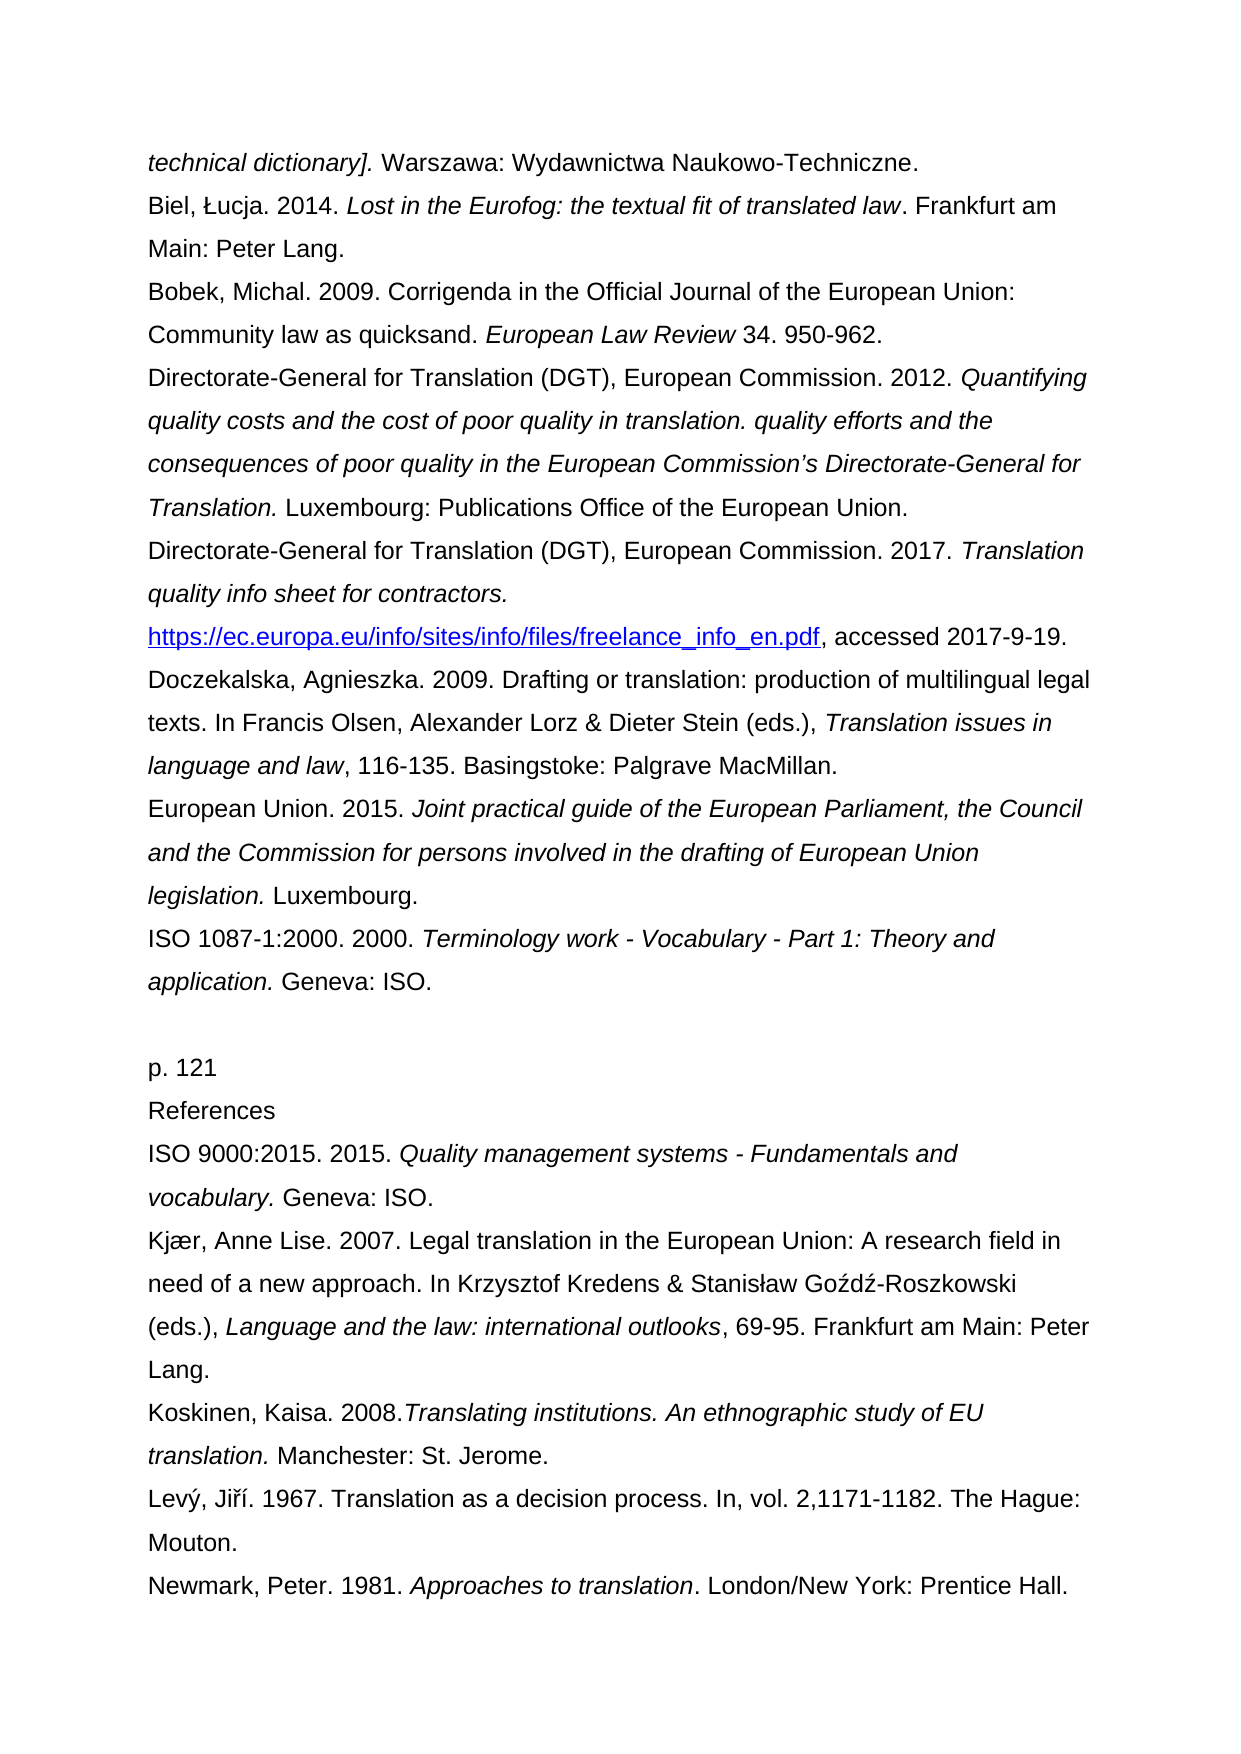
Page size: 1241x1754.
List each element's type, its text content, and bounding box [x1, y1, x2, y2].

text Newmark, Peter. 1981. Approaches to translation. London/New York: Prentice Hall. [148, 1571, 1093, 1599]
text ISO 9000:2015. 2015. Quality management systems - Fundamentals and vocabulary. Geneva: ISO. [148, 1139, 1093, 1211]
text Directorate-General for Translation (DGT), European Commission. 2012. Quantifying quality costs and the cost of poor quality in translation. quality efforts and the consequences of poor quality in the European Commission’s Directorate-General for Translation. Luxembourg: Publications Office of the European Union. [148, 363, 1093, 521]
text Bobek, Michal. 2009. Corrigenda in the Official Journal of the European Union: Community law as quicksand. European Law Review 34. 950-962. [148, 277, 1093, 349]
text European Union. 2015. Joint practical guide of the European Parliament, the Council and the Commission for persons involved in the drafting of European Union legislation. Luxembourg. [148, 794, 1093, 909]
text ISO 1087-1:2000. 2000. Terminology work - Vocabulary - Part 1: Theory and application. Geneva: ISO. [148, 924, 1093, 996]
text Levý, Jiří. 1967. Translation as a decision process. In, vol. 2,1171-1182. The Hague: Mouton. [148, 1484, 1093, 1556]
text Koskinen, Kaisa. 2008.Translating institutions. An ethnographic study of EU translation. Manchester: St. Jerome. [148, 1398, 1093, 1470]
text p. 121 [148, 1053, 1093, 1082]
text Directorate-General for Translation (DGT), European Commission. 2017. Translation quality info sheet for contractors. https://ec.europa.eu/info/sites/info/files/freelance_info_en.pdf, accessed 2017-9-19. [148, 536, 1093, 651]
text Biel, Łucja. 2014. Lost in the Eurofog: the textual fit of translated law. Frankfurt am Main: Peter Lang. [148, 191, 1093, 263]
text technical dictionary]. Warszawa: Wydawnictwa Naukowo-Techniczne. [148, 148, 1093, 176]
text References [148, 1096, 1093, 1125]
text Kjær, Anne Lise. 2007. Legal translation in the European Union: A research field in need of a new approach. In Krzysztof Kredens & Stanisław Goźdź-Roszkowski (eds.), Language and the law: international outlooks, 69-95. Frankfurt am Main: Peter Lang. [148, 1226, 1093, 1384]
text Doczekalska, Agnieszka. 2009. Drafting or translation: production of multilingual legal texts. In Francis Olsen, Alexander Lorz & Dieter Stein (eds.), Translation issues in language and law, 116-135. Basingstoke: Palgrave MacMillan. [148, 665, 1093, 780]
